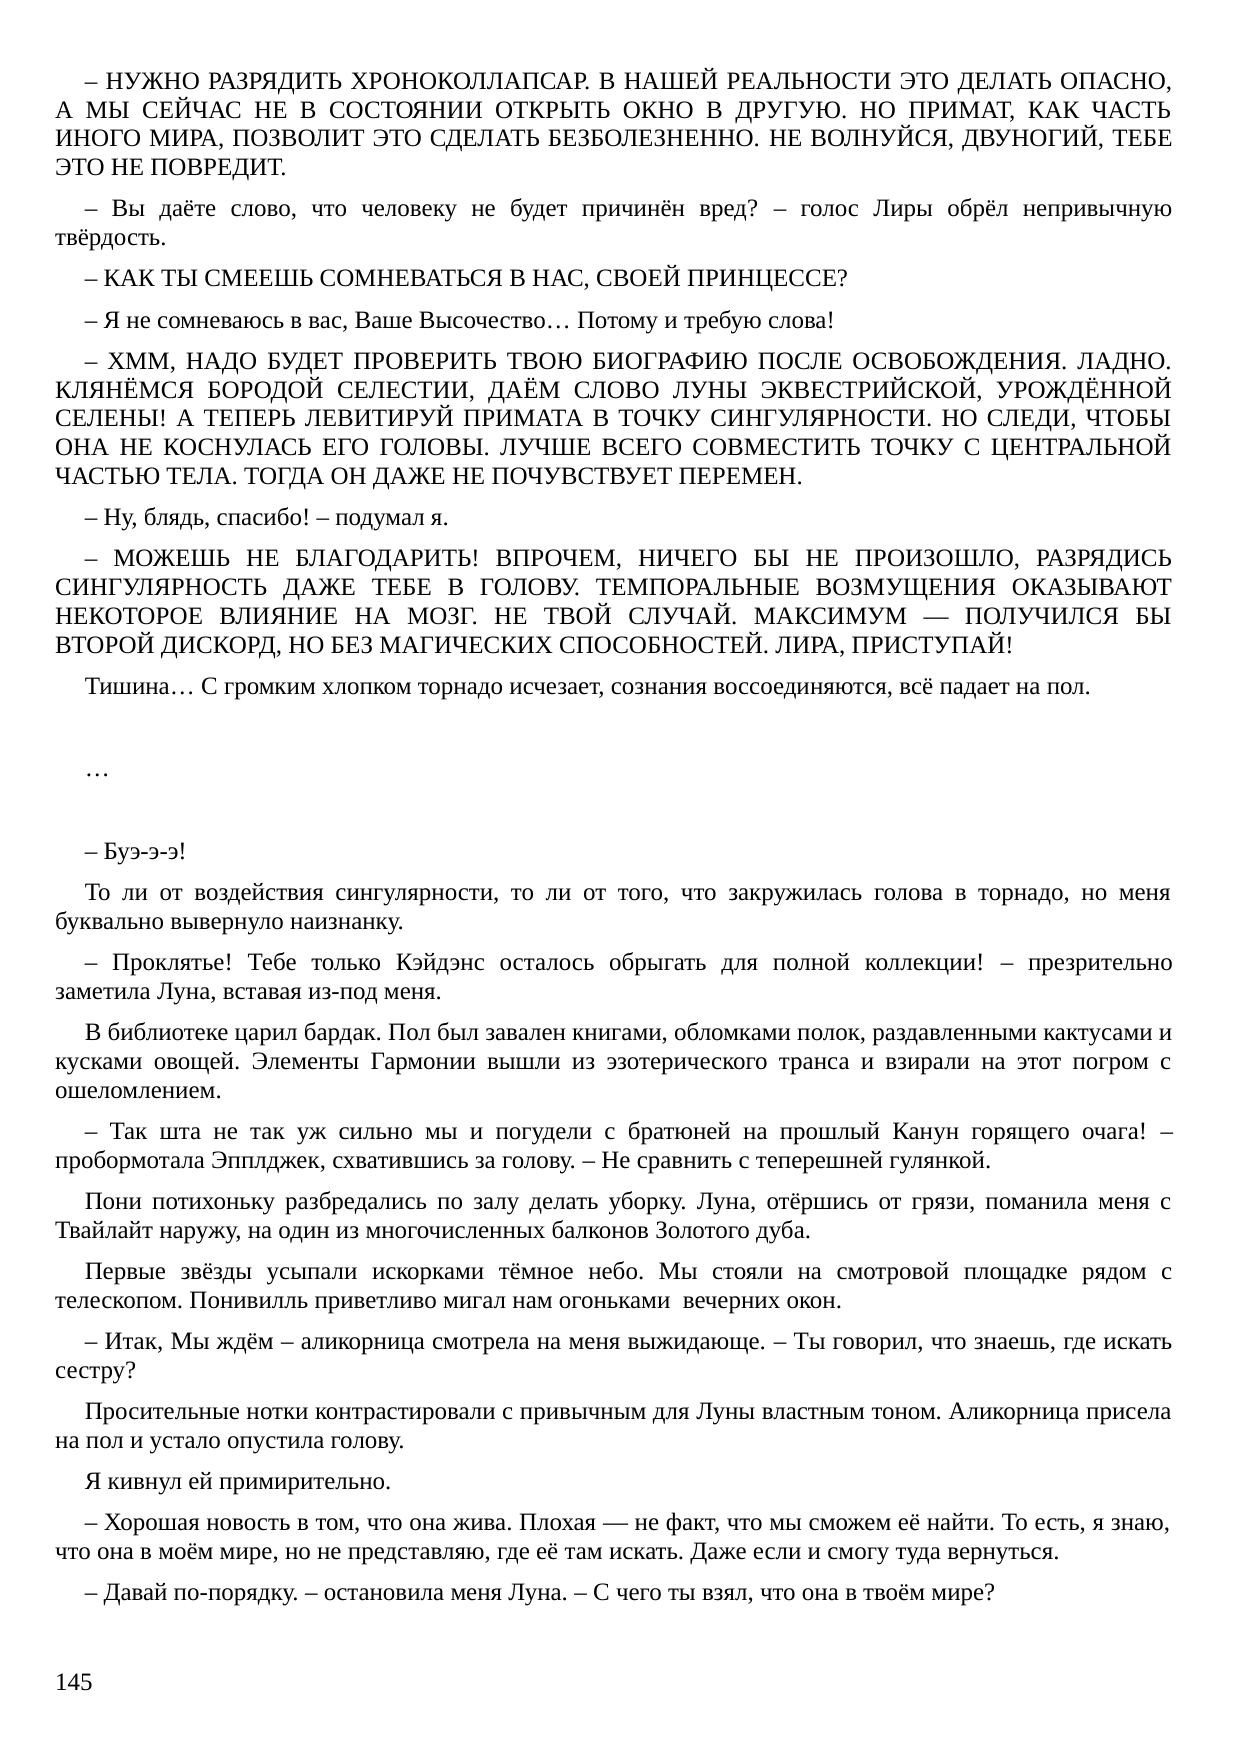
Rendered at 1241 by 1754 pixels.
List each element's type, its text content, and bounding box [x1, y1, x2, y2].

text – Буэ-э-э! [55, 836, 1173, 865]
text – Я не сомневаюсь в вас, Ваше Высочество… Потому и требую слова! [55, 305, 1173, 333]
text – Так шта не так уж сильно мы и погудели с братюней на прошлый Канун горящего очага! – пробормотала Эпплджек, схватившись за голову. – Не сравнить с теперешней гулянкой. [55, 1116, 1173, 1173]
text – Вы даёте слово, что человеку не будет причинён вред? – голос Лиры обрёл непривычную твёрдость. [55, 193, 1173, 251]
text В библиотеке царил бардак. Пол был завален книгами, обломками полок, раздавленными кактусами и кусками овощей. Элементы Гармонии вышли из эзотерического транса и взирали на этот погром с ошеломлением. [55, 1017, 1173, 1103]
text То ли от воздействия сингулярности, то ли от того, что закружилась голова в торнадо, но меня буквально вывернуло наизнанку. [55, 877, 1173, 935]
text Пони потихоньку разбредались по залу делать уборку. Луна, отёршись от грязи, поманила меня с Твайлайт наружу, на один из многочисленных балконов Золотого дуба. [55, 1186, 1173, 1243]
text – МОЖЕШЬ НЕ БЛАГОДАРИТЬ! ВПРОЧЕМ, НИЧЕГО БЫ НЕ ПРОИЗОШЛО, РАЗРЯДИСЬ СИНГУЛЯРНОСТЬ ДАЖЕ ТЕБЕ В ГОЛОВУ. ТЕМПОРАЛЬНЫЕ ВОЗМУЩЕНИЯ ОКАЗЫВАЮТ НЕКОТОРОЕ ВЛИЯНИЕ НА МОЗГ. НЕ ТВОЙ СЛУЧАЙ. МАКСИМУМ — ПОЛУЧИЛСЯ БЫ ВТОРОЙ ДИСКОРД, НО БЕЗ МАГИЧЕСКИХ СПОСОБНОСТЕЙ. ЛИРА, ПРИСТУПАЙ! [55, 543, 1173, 658]
text Я кивнул ей примирительно. [55, 1466, 1173, 1495]
text – КАК ТЫ СМЕЕШЬ СОМНЕВАТЬСЯ В НАС, СВОЕЙ ПРИНЦЕССЕ? [55, 263, 1173, 292]
text Тишина… С громким хлопком торнадо исчезает, сознания воссоединяются, всё падает на пол. [55, 671, 1173, 700]
text – Хорошая новость в том, что она жива. Плохая — не факт, что мы сможем её найти. То есть, я знаю, что она в моём мире, но не представляю, где её там искать. Даже если и смогу туда вернуться. [55, 1507, 1173, 1565]
text – НУЖНО РАЗРЯДИТЬ ХРОНОКОЛЛАПСАР. В НАШЕЙ РЕАЛЬНОСТИ ЭТО ДЕЛАТЬ ОПАСНО, А МЫ СЕЙЧАС НЕ В СОСТОЯНИИ ОТКРЫТЬ ОКНО В ДРУГУЮ. НО ПРИМАТ, КАК ЧАСТЬ ИНОГО МИРА, ПОЗВОЛИТ ЭТО СДЕЛАТЬ БЕЗБОЛЕЗНЕННО. НЕ ВОЛНУЙСЯ, ДВУНОГИЙ, ТЕБЕ ЭТО НЕ ПОВРЕДИТ. [55, 66, 1173, 181]
text – Итак, Мы ждём – аликорница смотрела на меня выжидающе. – Ты говорил, что знаешь, где искать сестру? [55, 1326, 1173, 1383]
text Просительные нотки контрастировали с привычным для Луны властным тоном. Аликорница присела на пол и устало опустила голову. [55, 1396, 1173, 1453]
text – Проклятье! Тебе только Кэйдэнс осталось обрыгать для полной коллекции! – презрительно заметила Луна, вставая из-под меня. [55, 947, 1173, 1005]
text – ХММ, НАДО БУДЕТ ПРОВЕРИТЬ ТВОЮ БИОГРАФИЮ ПОСЛЕ ОСВОБОЖДЕНИЯ. ЛАДНО. КЛЯНЁМСЯ БОРОДОЙ СЕЛЕСТИИ, ДАЁМ СЛОВО ЛУНЫ ЭКВЕСТРИЙСКОЙ, УРОЖДЁННОЙ СЕЛЕНЫ! А ТЕПЕРЬ ЛЕВИТИРУЙ ПРИМАТА В ТОЧКУ СИНГУЛЯРНОСТИ. НО СЛЕДИ, ЧТОБЫ ОНА НЕ КОСНУЛАСЬ ЕГО ГОЛОВЫ. ЛУЧШЕ ВСЕГО СОВМЕСТИТЬ ТОЧКУ С ЦЕНТРАЛЬНОЙ ЧАСТЬЮ ТЕЛА. ТОГДА ОН ДАЖЕ НЕ ПОЧУВСТВУЕТ ПЕРЕМЕН. [55, 346, 1173, 490]
text … [55, 753, 1173, 782]
text Первые звёзды усыпали искорками тёмное небо. Мы стояли на смотровой площадке рядом с телескопом. Понивилль приветливо мигал нам огоньками вечерних окон. [55, 1256, 1173, 1313]
text – Давай по-порядку. – остановила меня Луна. – С чего ты взял, что она в твоём мире? [55, 1577, 1173, 1606]
text – Ну, блядь, спасибо! – подумал я. [55, 502, 1173, 531]
